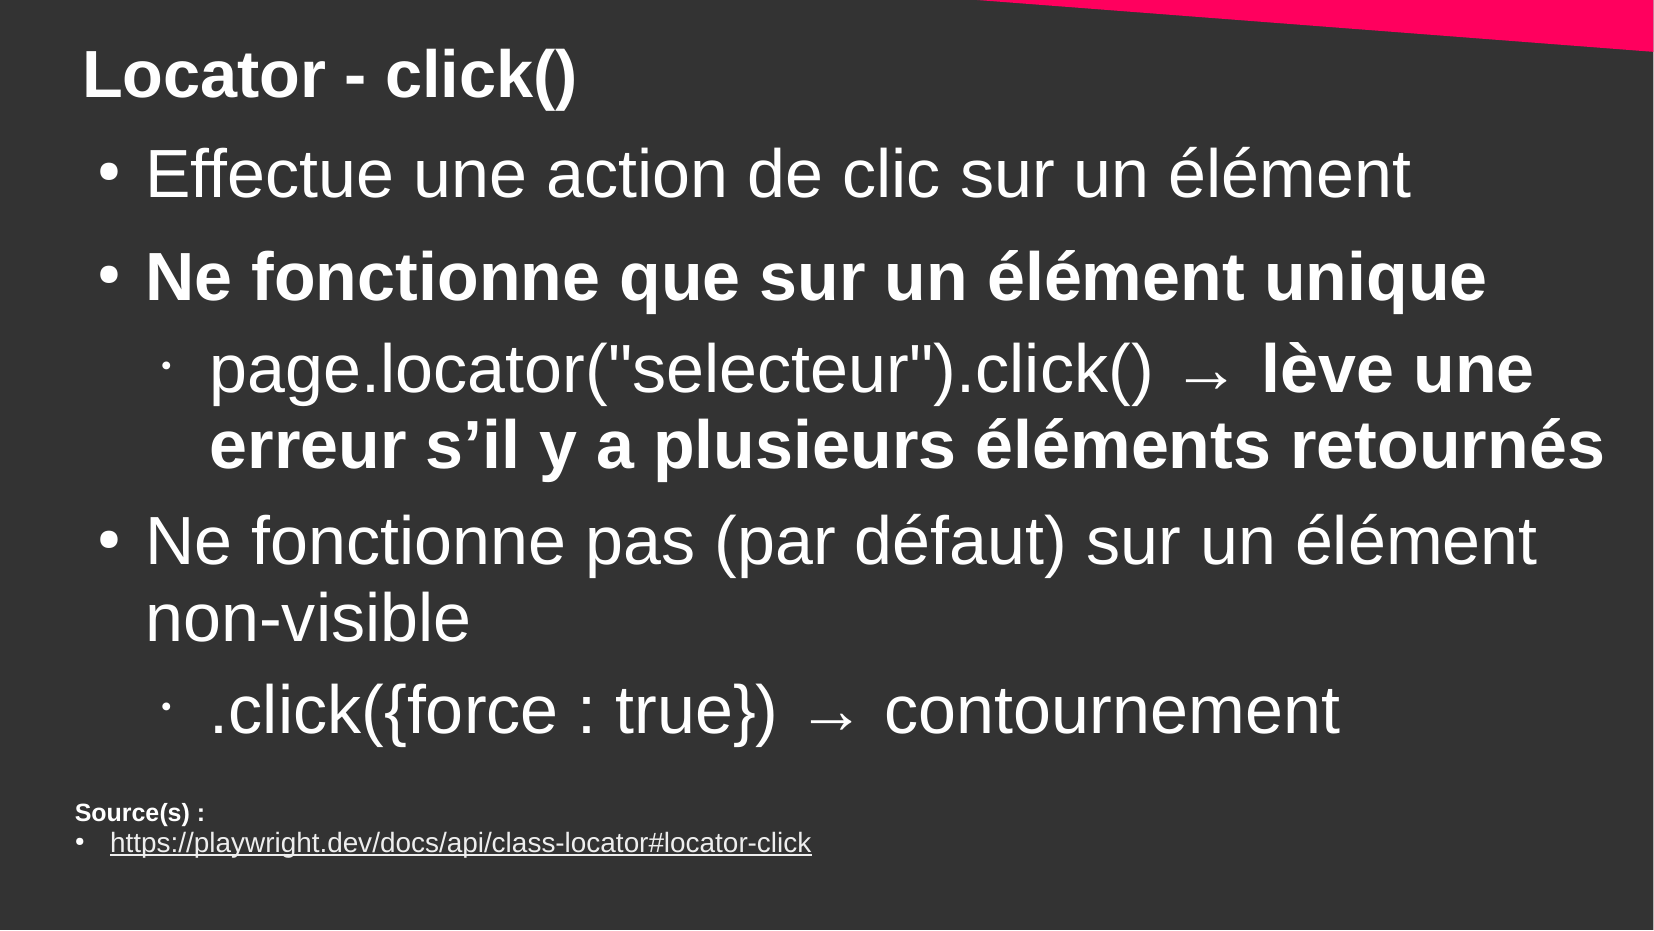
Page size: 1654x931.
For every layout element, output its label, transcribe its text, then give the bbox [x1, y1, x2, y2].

text_box [977, 0, 1654, 52]
title Locator - click() [82, 37, 799, 114]
text_box Source(s) : https://playwright.dev/docs/api/class-locator#locator-click [60, 791, 1546, 877]
list Effectue une action de clic sur un élément Ne fonctionne que sur un élément unique page.locator("selecteur").click() → lève une erreur s’il y a plusieurs éléments retournés Ne fonctionne pas (par défaut) sur un élément non-visible .click({force : true}) → contournement [80, 135, 1619, 768]
